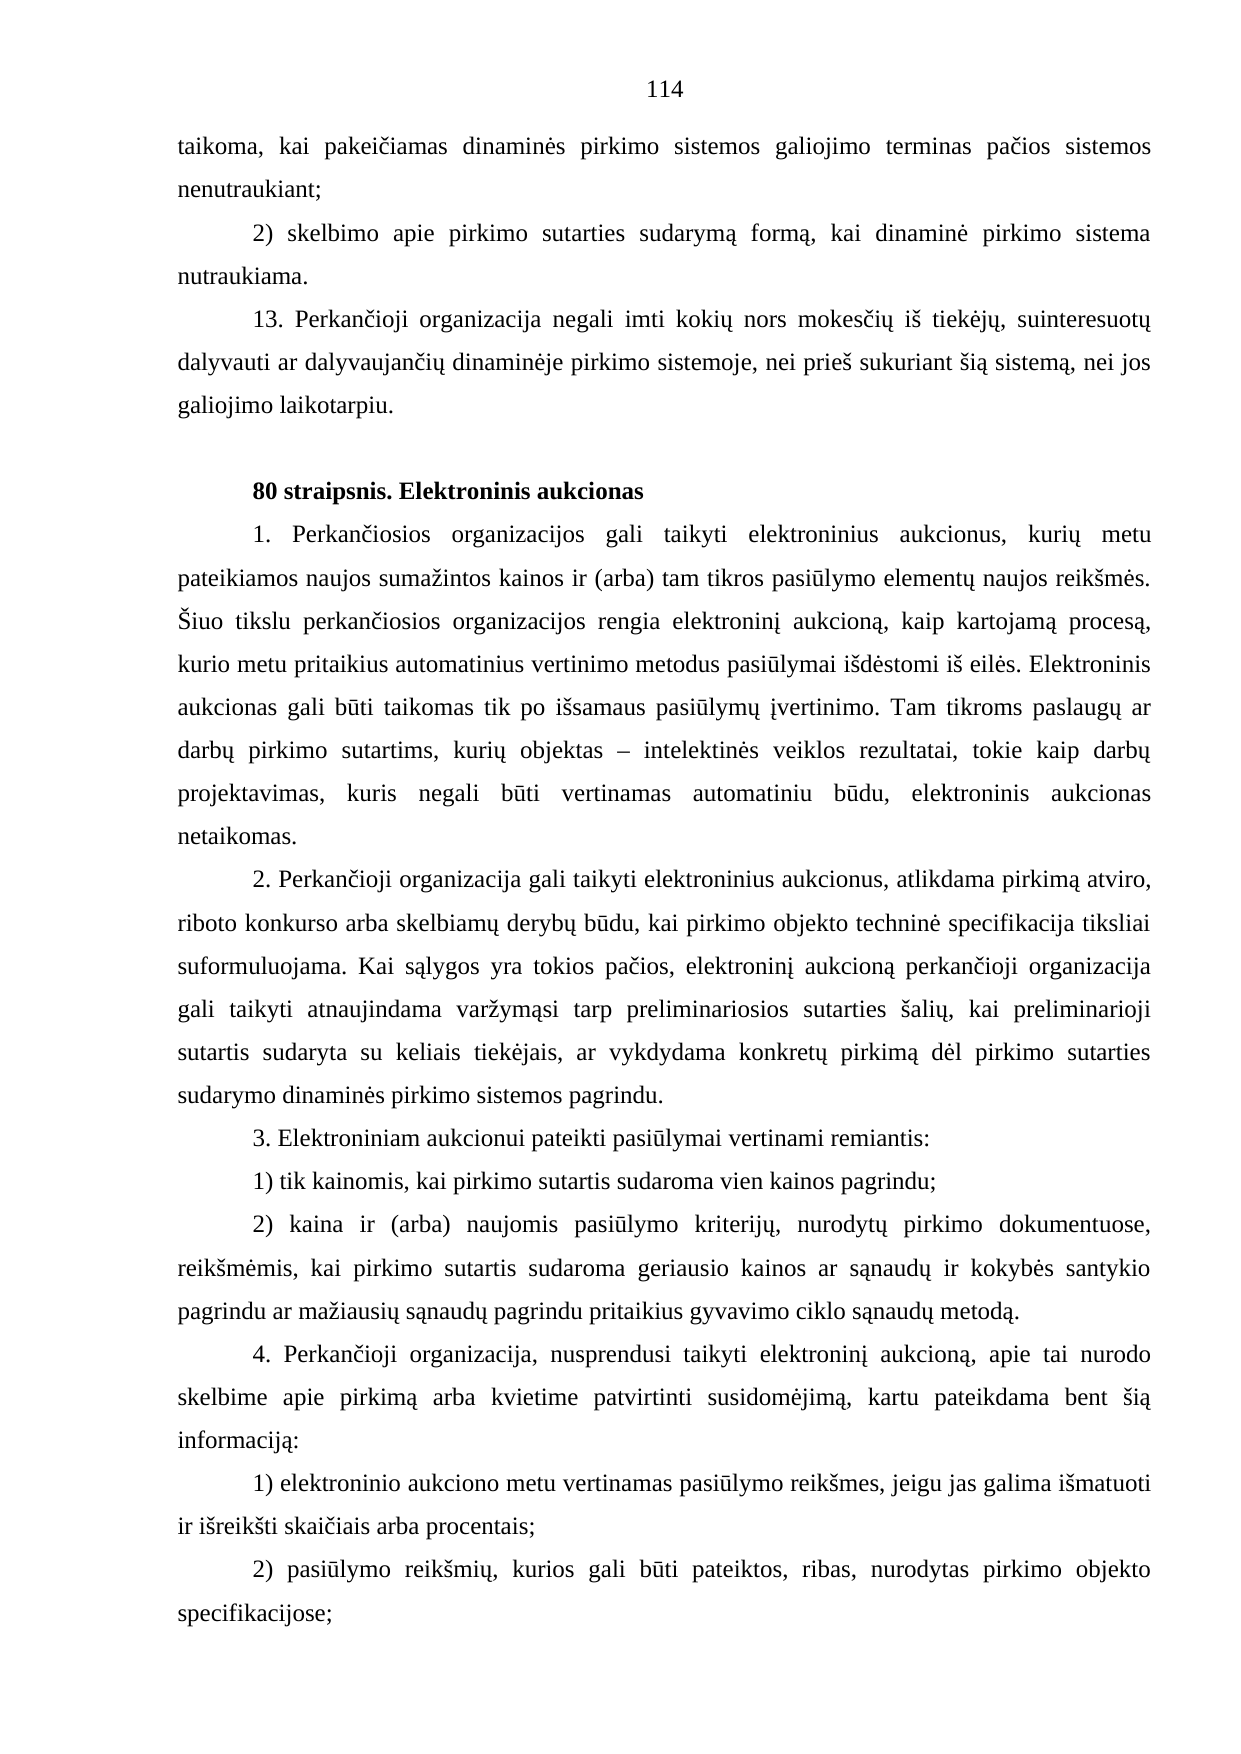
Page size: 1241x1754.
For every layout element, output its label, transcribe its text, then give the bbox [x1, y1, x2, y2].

text 2) pasiūlymo reikšmių, kurios gali būti pateiktos, ribas, nurodytas pirkimo objekto specifikacijose; [177, 1554, 1152, 1626]
text 1. Perkančiosios organizacijos gali taikyti elektroninius aukcionus, kurių metu pateikiamos naujos sumažintos kainos ir (arba) tam tikros pasiūlymo elementų naujos reikšmės. Šiuo tikslu perkančiosios organizacijos rengia elektroninį aukcioną, kaip kartojamą procesą, kurio metu pritaikius automatinius vertinimo metodus pasiūlymai išdėstomi iš eilės. Elektroninis aukcionas gali būti taikomas tik po išsamaus pasiūlymų įvertinimo. Tam tikroms paslaugų ar darbų pirkimo sutartims, kurių objektas – intelektinės veiklos rezultatai, tokie kaip darbų projektavimas, kuris negali būti vertinamas automatiniu būdu, elektroninis aukcionas netaikomas. [177, 519, 1152, 850]
text taikoma, kai pakeičiamas dinaminės pirkimo sistemos galiojimo terminas pačios sistemos nenutraukiant; [177, 131, 1152, 203]
text 2) kaina ir (arba) naujomis pasiūlymo kriterijų, nurodytų pirkimo dokumentuose, reikšmėmis, kai pirkimo sutartis sudaroma geriausio kainos ar sąnaudų ir kokybės santykio pagrindu ar mažiausių sąnaudų pagrindu pritaikius gyvavimo ciklo sąnaudų metodą. [177, 1209, 1152, 1324]
text 4. Perkančioji organizacija, nusprendusi taikyti elektroninį aukcioną, apie tai nurodo skelbime apie pirkimą arba kvietime patvirtinti susidomėjimą, kartu pateikdama bent šią informaciją: [177, 1339, 1152, 1454]
text 13. Perkančioji organizacija negali imti kokių nors mokesčių iš tiekėjų, suinteresuotų dalyvauti ar dalyvaujančių dinaminėje pirkimo sistemoje, nei prieš sukuriant šią sistemą, nei jos galiojimo laikotarpiu. [177, 304, 1152, 419]
text 2. Perkančioji organizacija gali taikyti elektroninius aukcionus, atlikdama pirkimą atviro, riboto konkurso arba skelbiamų derybų būdu, kai pirkimo objekto techninė specifikacija tiksliai suformuluojama. Kai sąlygos yra tokios pačios, elektroninį aukcioną perkančioji organizacija gali taikyti atnaujindama varžymąsi tarp preliminariosios sutarties šalių, kai preliminarioji sutartis sudaryta su keliais tiekėjais, ar vykdydama konkretų pirkimą dėl pirkimo sutarties sudarymo dinaminės pirkimo sistemos pagrindu. [177, 864, 1152, 1109]
text 80 straipsnis. Elektroninis aukcionas [177, 476, 1152, 505]
text 2) skelbimo apie pirkimo sutarties sudarymą formą, kai dinaminė pirkimo sistema nutraukiama. [177, 218, 1152, 289]
text 3. Elektroniniam aukcionui pateikti pasiūlymai vertinami remiantis: [177, 1123, 1152, 1152]
text 1) elektroninio aukciono metu vertinamas pasiūlymo reikšmes, jeigu jas galima išmatuoti ir išreikšti skaičiais arba procentais; [177, 1468, 1152, 1540]
text 1) tik kainomis, kai pirkimo sutartis sudaroma vien kainos pagrindu; [177, 1166, 1152, 1195]
